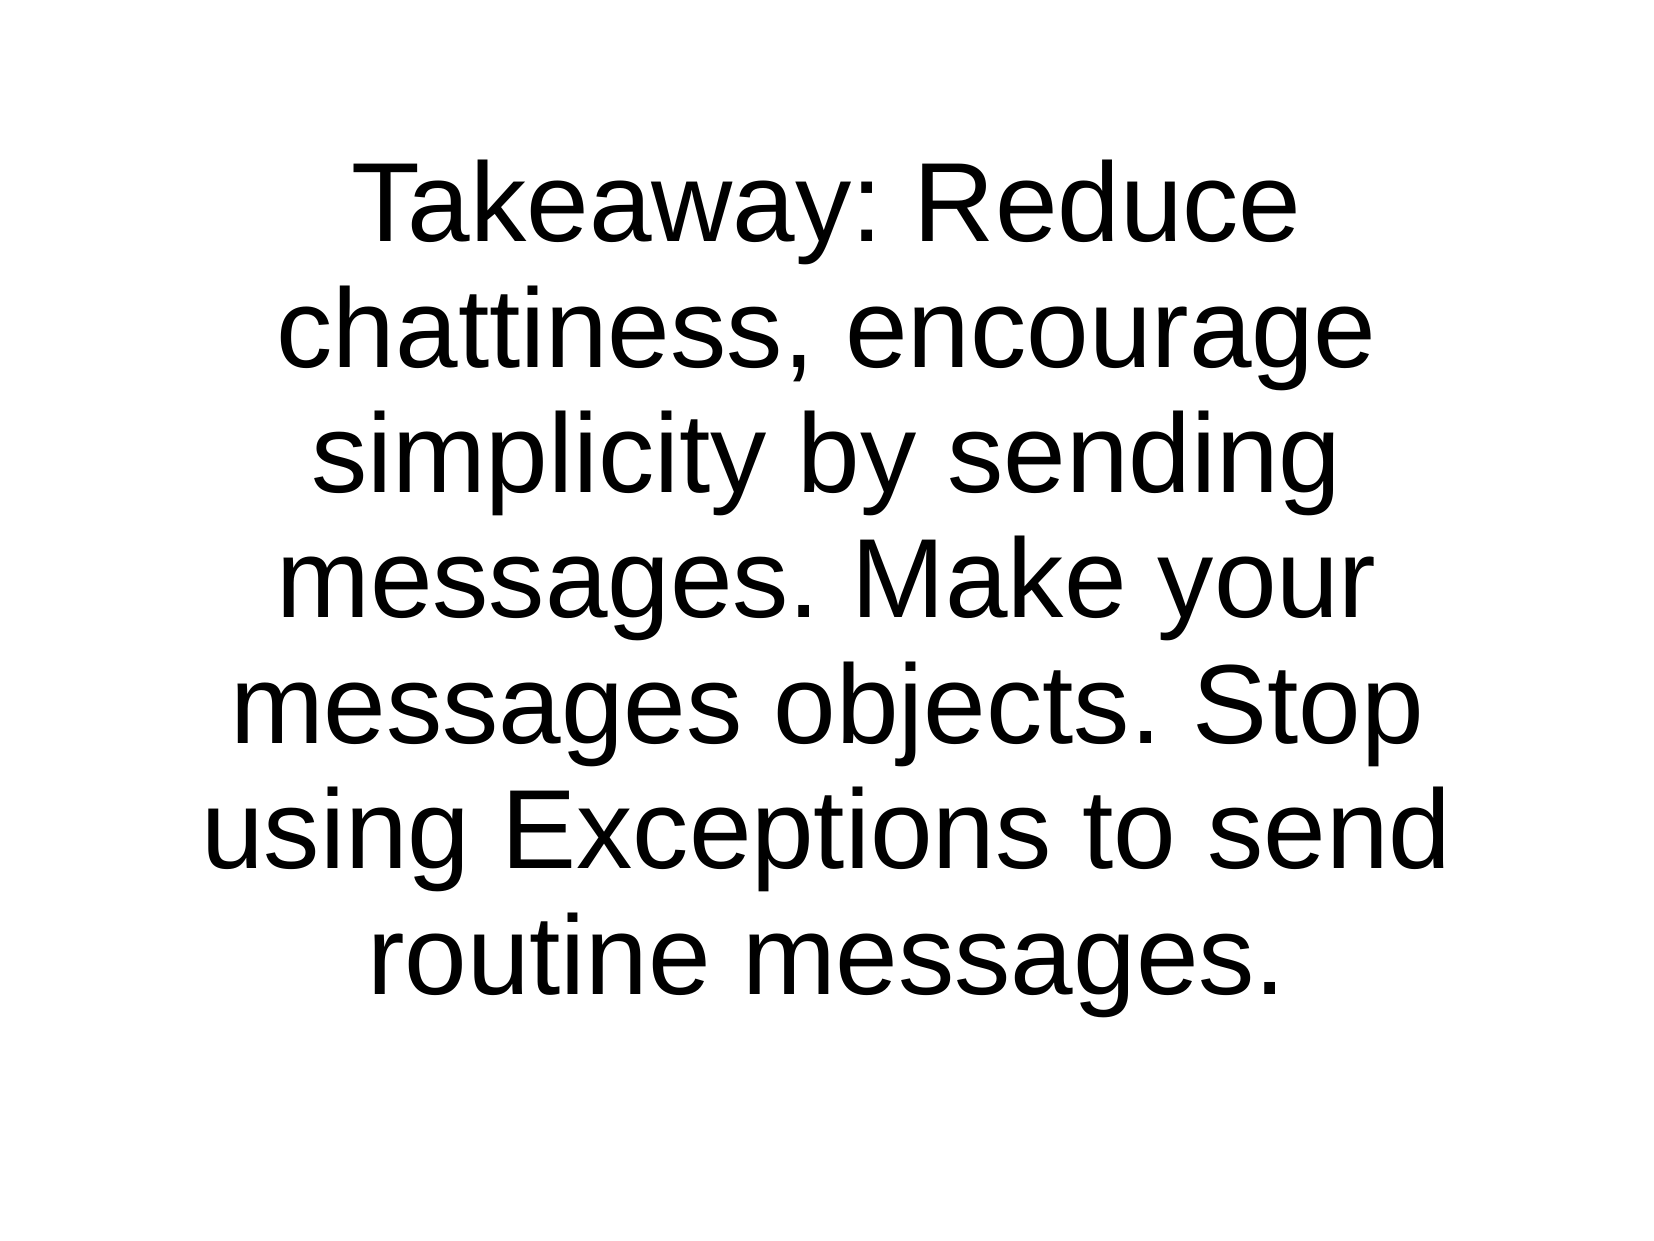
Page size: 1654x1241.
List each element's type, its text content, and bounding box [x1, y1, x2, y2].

subtitle Takeaway: Reduce chattiness, encourage simplicity by sending messages. Make your messages objects. Stop using Exceptions to send routine messages. [82, 49, 1571, 1109]
